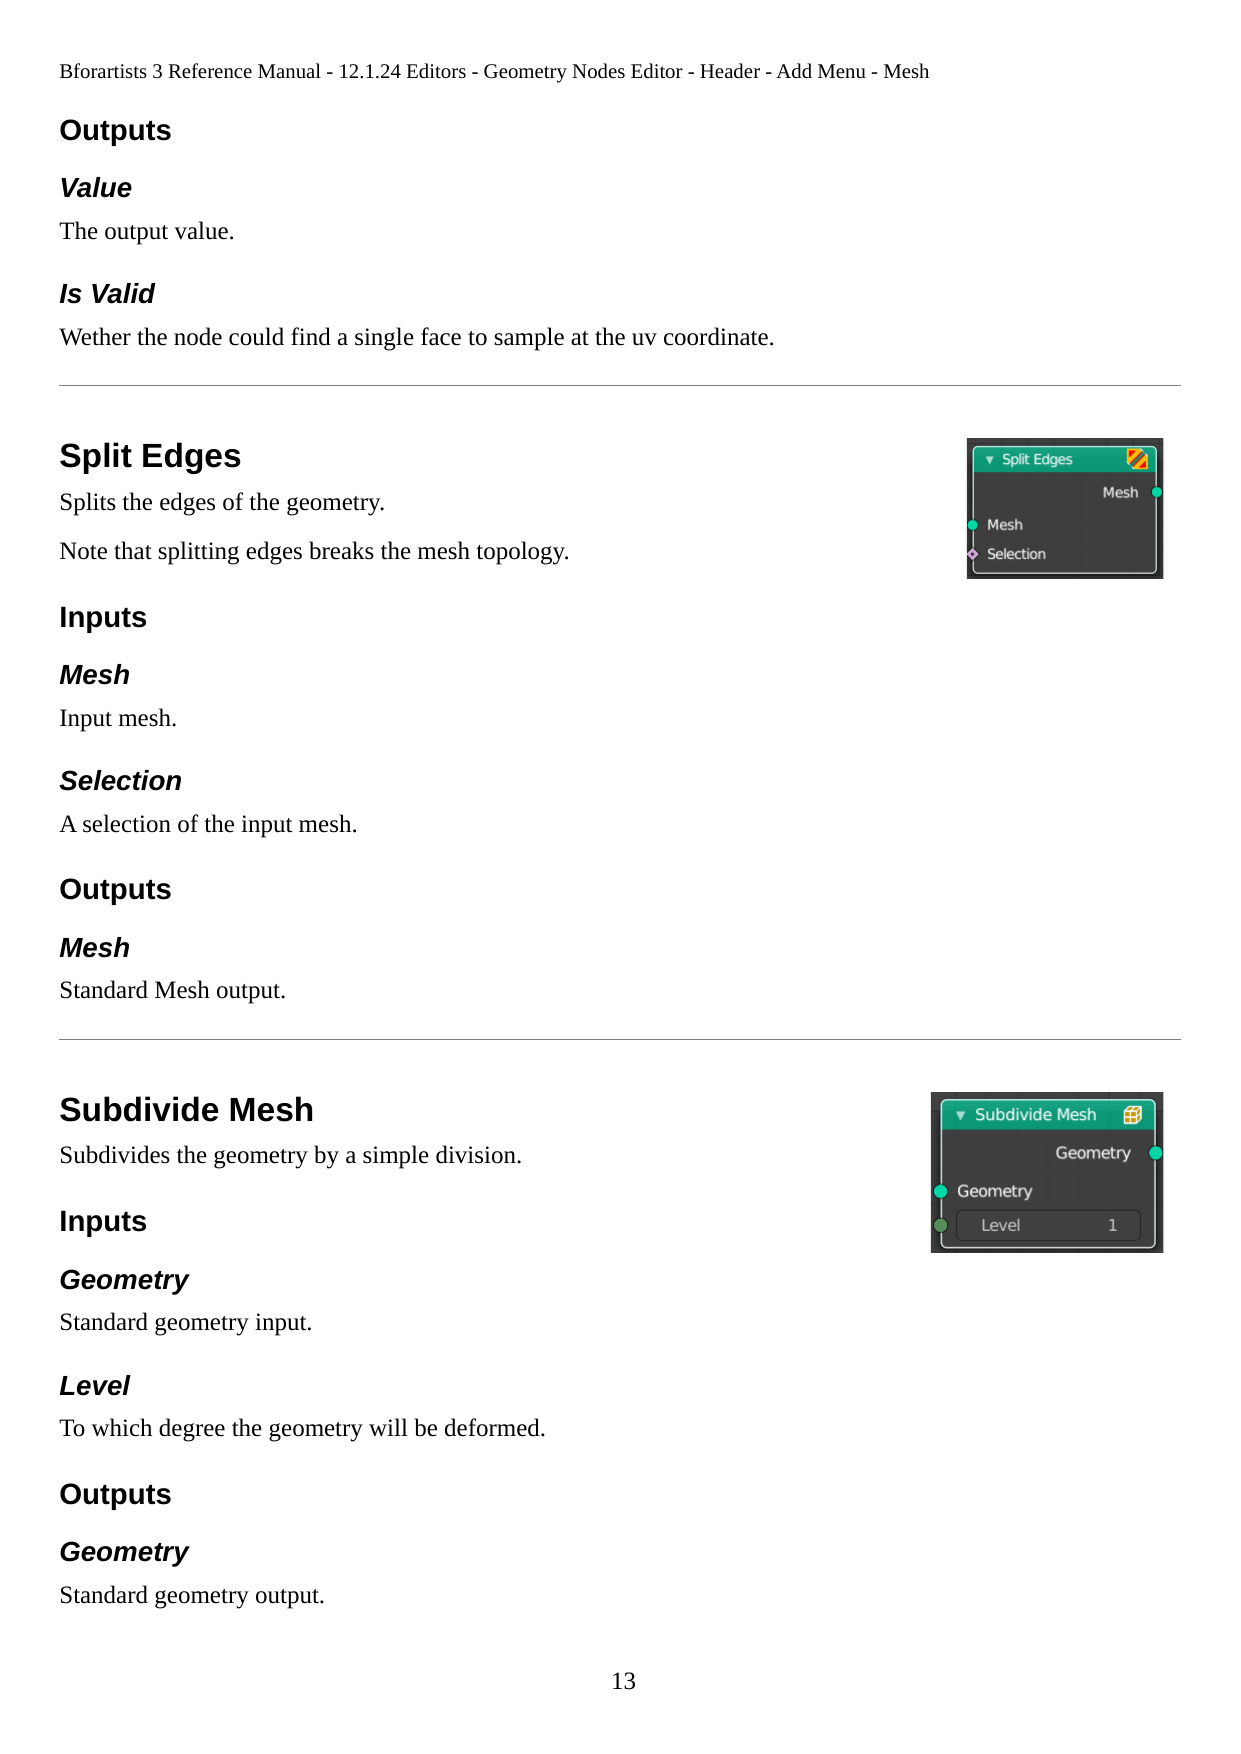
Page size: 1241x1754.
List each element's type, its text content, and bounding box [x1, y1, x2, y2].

subtitle Mesh [59, 658, 1181, 690]
text To which degree the geometry will be deformed. [59, 1413, 1181, 1442]
text Note that splitting edges breaks the mesh topology. [59, 536, 966, 565]
text The output value. [59, 216, 1181, 244]
picture [966, 438, 1164, 579]
subtitle Geometry [59, 1263, 1181, 1295]
subtitle Split Edges [59, 436, 1181, 474]
subtitle Outputs [59, 1477, 1181, 1511]
text Standard Mesh output. [59, 975, 1181, 1004]
subtitle Selection [59, 764, 1181, 796]
text Wether the node could find a single face to sample at the uv coordinate. [59, 322, 1181, 350]
subtitle Value [59, 171, 1181, 203]
subtitle Is Valid [59, 277, 1181, 309]
text A selection of the input mesh. [59, 809, 1181, 837]
subtitle Outputs [59, 872, 1181, 906]
text Splits the edges of the geometry. [59, 487, 966, 516]
subtitle Geometry [59, 1536, 1181, 1568]
subtitle [1164, 1204, 1181, 1238]
subtitle Inputs [59, 599, 1181, 633]
subtitle Level [59, 1369, 1181, 1401]
subtitle Subdivide Mesh [59, 1089, 1181, 1128]
text Standard geometry input. [59, 1307, 1181, 1336]
subtitle Mesh [59, 931, 1181, 963]
text Input mesh. [59, 703, 1181, 731]
subtitle Inputs [59, 1204, 930, 1238]
text Subdivides the geometry by a simple division. [59, 1141, 930, 1169]
subtitle Outputs [59, 113, 1181, 146]
picture [930, 1092, 1164, 1253]
text Standard geometry output. [59, 1580, 1181, 1609]
